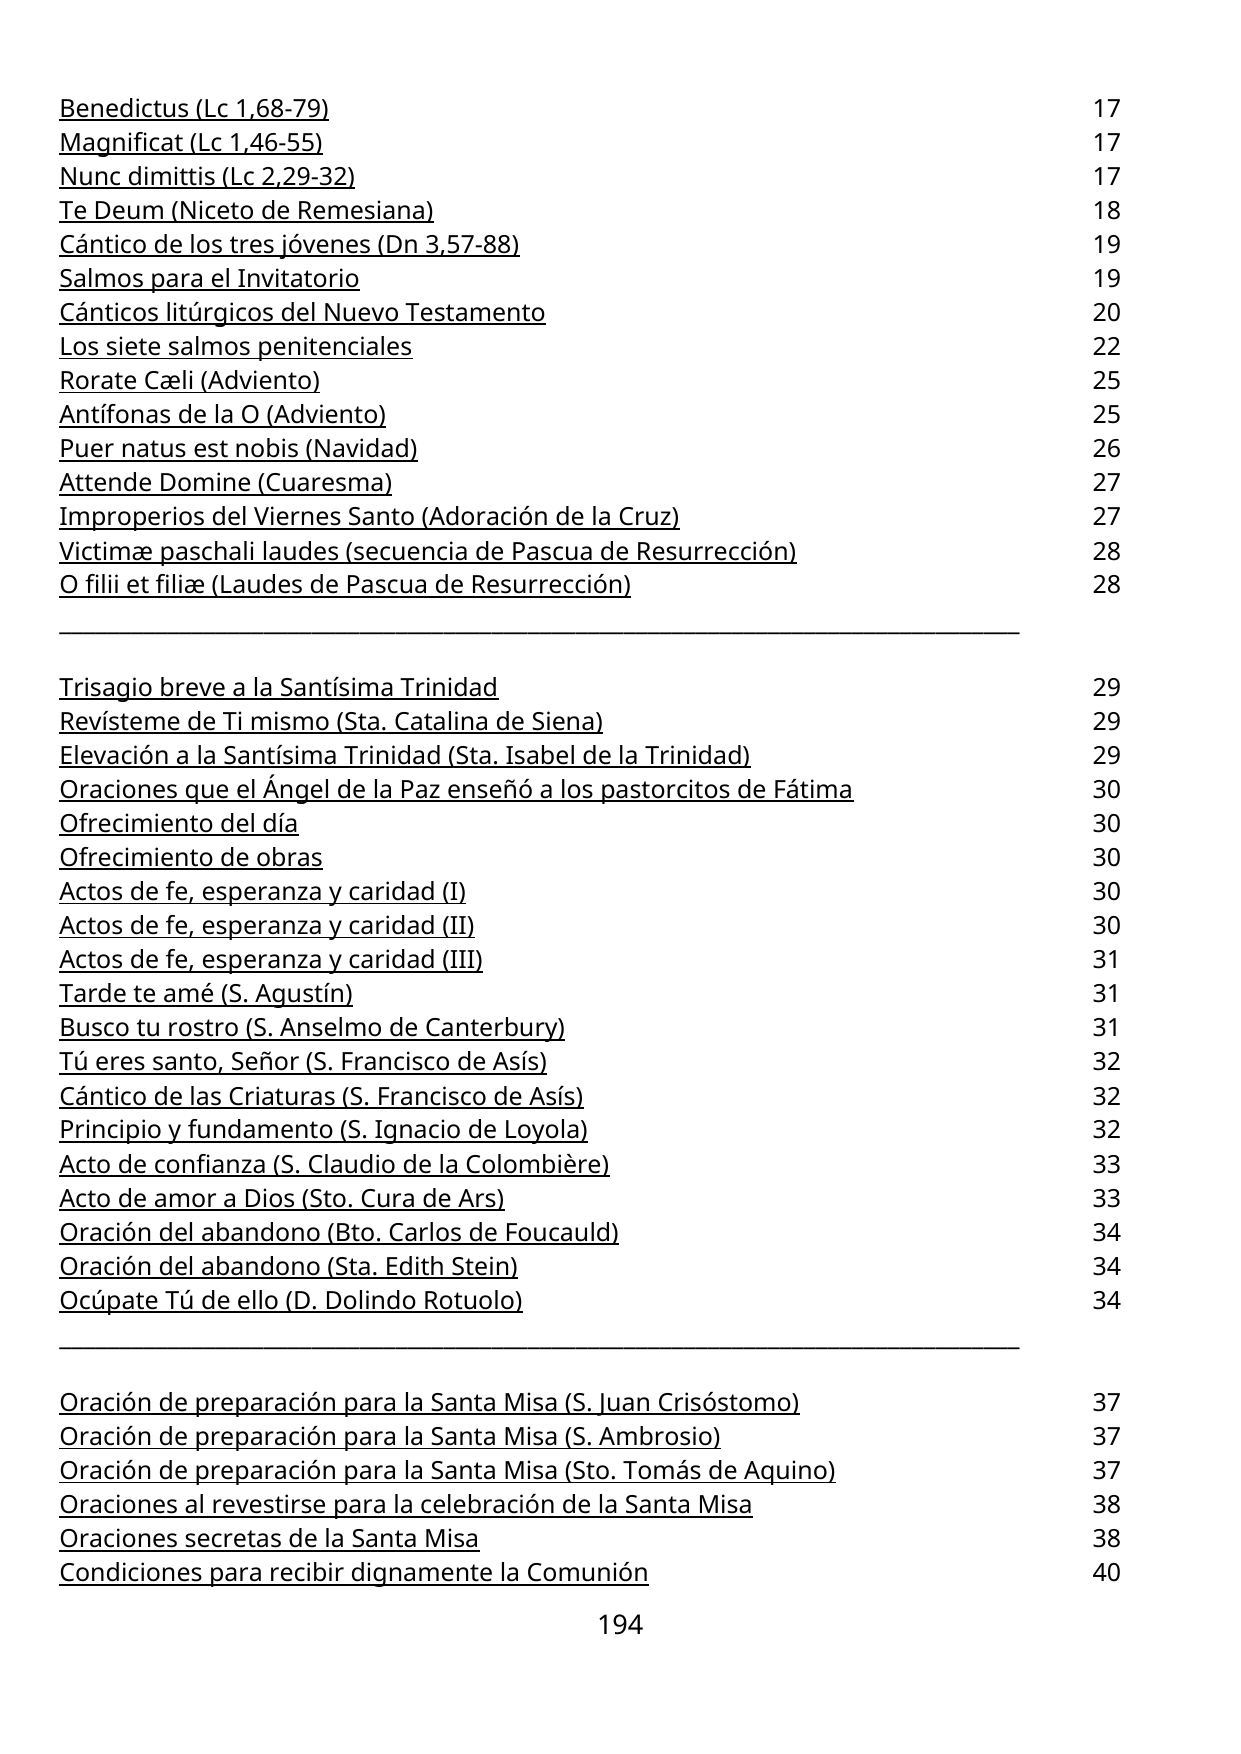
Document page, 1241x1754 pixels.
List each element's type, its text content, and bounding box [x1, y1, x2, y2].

subtitle Busco tu rostro (S. Anselmo de Canterbury) 31 [59, 1010, 1181, 1044]
subtitle Nunc dimittis (Lc 2,29-32) 17 [59, 158, 1181, 192]
subtitle Improperios del Viernes Santo (Adoración de la Cruz) 27 [59, 499, 1181, 533]
subtitle Principio y fundamento (S. Ignacio de Loyola) 32 [59, 1112, 1181, 1146]
subtitle Oraciones al revestirse para la celebración de la Santa Misa 38 [59, 1487, 1181, 1521]
subtitle Elevación a la Santísima Trinidad (Sta. Isabel de la Trinidad) 29 [59, 737, 1181, 772]
subtitle Tarde te amé (S. Agustín) 31 [59, 976, 1181, 1010]
subtitle Cántico de las Criaturas (S. Francisco de Asís) 32 [59, 1078, 1181, 1112]
subtitle Cántico de los tres jóvenes (Dn 3,57-88) 19 [59, 227, 1181, 261]
subtitle Oración de preparación para la Santa Misa (Sto. Tomás de Aquino) 37 [59, 1453, 1181, 1487]
subtitle Oración de preparación para la Santa Misa (S. Juan Crisóstomo) 37 [59, 1385, 1181, 1419]
subtitle ________________________________________________________________________________ [59, 1317, 1181, 1353]
subtitle Attende Domine (Cuaresma) 27 [59, 465, 1181, 499]
subtitle Los siete salmos penitenciales 22 [59, 329, 1181, 363]
subtitle Magnificat (Lc 1,46-55) 17 [59, 124, 1181, 158]
subtitle ________________________________________________________________________________ [59, 601, 1181, 638]
subtitle Ocúpate Tú de ello (D. Dolindo Rotuolo) 34 [59, 1282, 1181, 1317]
subtitle Cánticos litúrgicos del Nuevo Testamento 20 [59, 295, 1181, 329]
subtitle Actos de fe, esperanza y caridad (III) 31 [59, 942, 1181, 976]
subtitle Ofrecimiento de obras 30 [59, 840, 1181, 874]
subtitle Antífonas de la O (Adviento) 25 [59, 397, 1181, 431]
subtitle Victimæ paschali laudes (secuencia de Pascua de Resurrección) 28 [59, 533, 1181, 567]
subtitle Oraciones que el Ángel de la Paz enseñó a los pastorcitos de Fátima 30 [59, 772, 1181, 806]
subtitle Salmos para el Invitatorio 19 [59, 261, 1181, 295]
subtitle Revísteme de Ti mismo (Sta. Catalina de Siena) 29 [59, 703, 1181, 737]
subtitle Trisagio breve a la Santísima Trinidad 29 [59, 669, 1181, 703]
subtitle Te Deum (Niceto de Remesiana) 18 [59, 192, 1181, 227]
subtitle Condiciones para recibir dignamente la Comunión 40 [59, 1555, 1181, 1589]
subtitle Oración del abandono (Bto. Carlos de Foucauld) 34 [59, 1214, 1181, 1248]
subtitle Rorate Cæli (Adviento) 25 [59, 363, 1181, 397]
subtitle Acto de confianza (S. Claudio de la Colombière) 33 [59, 1146, 1181, 1180]
subtitle O filii et filiæ (Laudes de Pascua de Resurrección) 28 [59, 567, 1181, 601]
subtitle Benedictus (Lc 1,68-79) 17 [59, 90, 1181, 124]
subtitle Oración del abandono (Sta. Edith Stein) 34 [59, 1248, 1181, 1282]
subtitle Oración de preparación para la Santa Misa (S. Ambrosio) 37 [59, 1419, 1181, 1453]
subtitle Ofrecimiento del día 30 [59, 806, 1181, 840]
subtitle Oraciones secretas de la Santa Misa 38 [59, 1521, 1181, 1555]
subtitle Actos de fe, esperanza y caridad (I) 30 [59, 874, 1181, 908]
subtitle Actos de fe, esperanza y caridad (II) 30 [59, 908, 1181, 942]
subtitle Puer natus est nobis (Navidad) 26 [59, 431, 1181, 465]
subtitle Acto de amor a Dios (Sto. Cura de Ars) 33 [59, 1180, 1181, 1214]
subtitle Tú eres santo, Señor (S. Francisco de Asís) 32 [59, 1044, 1181, 1078]
